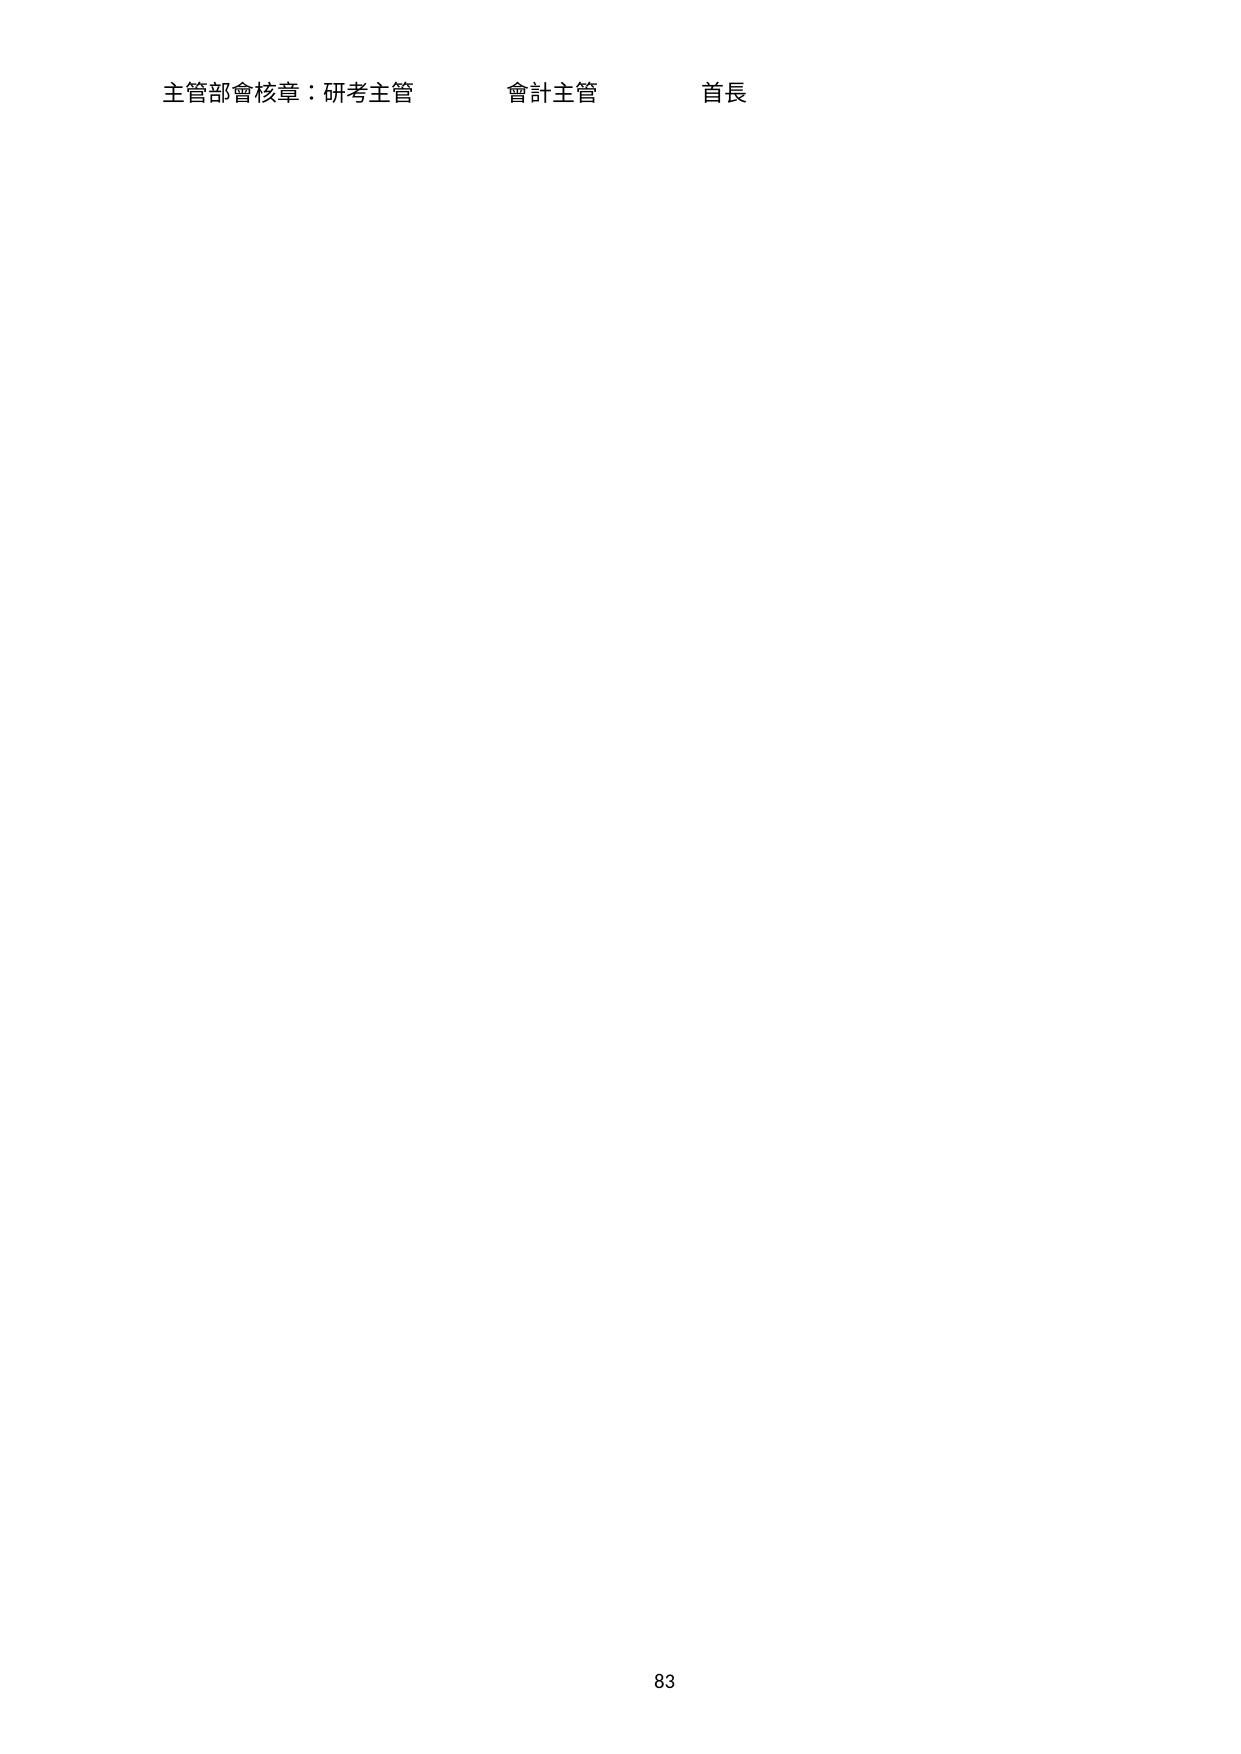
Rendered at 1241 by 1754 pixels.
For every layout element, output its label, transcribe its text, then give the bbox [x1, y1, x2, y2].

text 主管部會核章：研考主管 會計主管 首長 [162, 75, 1167, 108]
